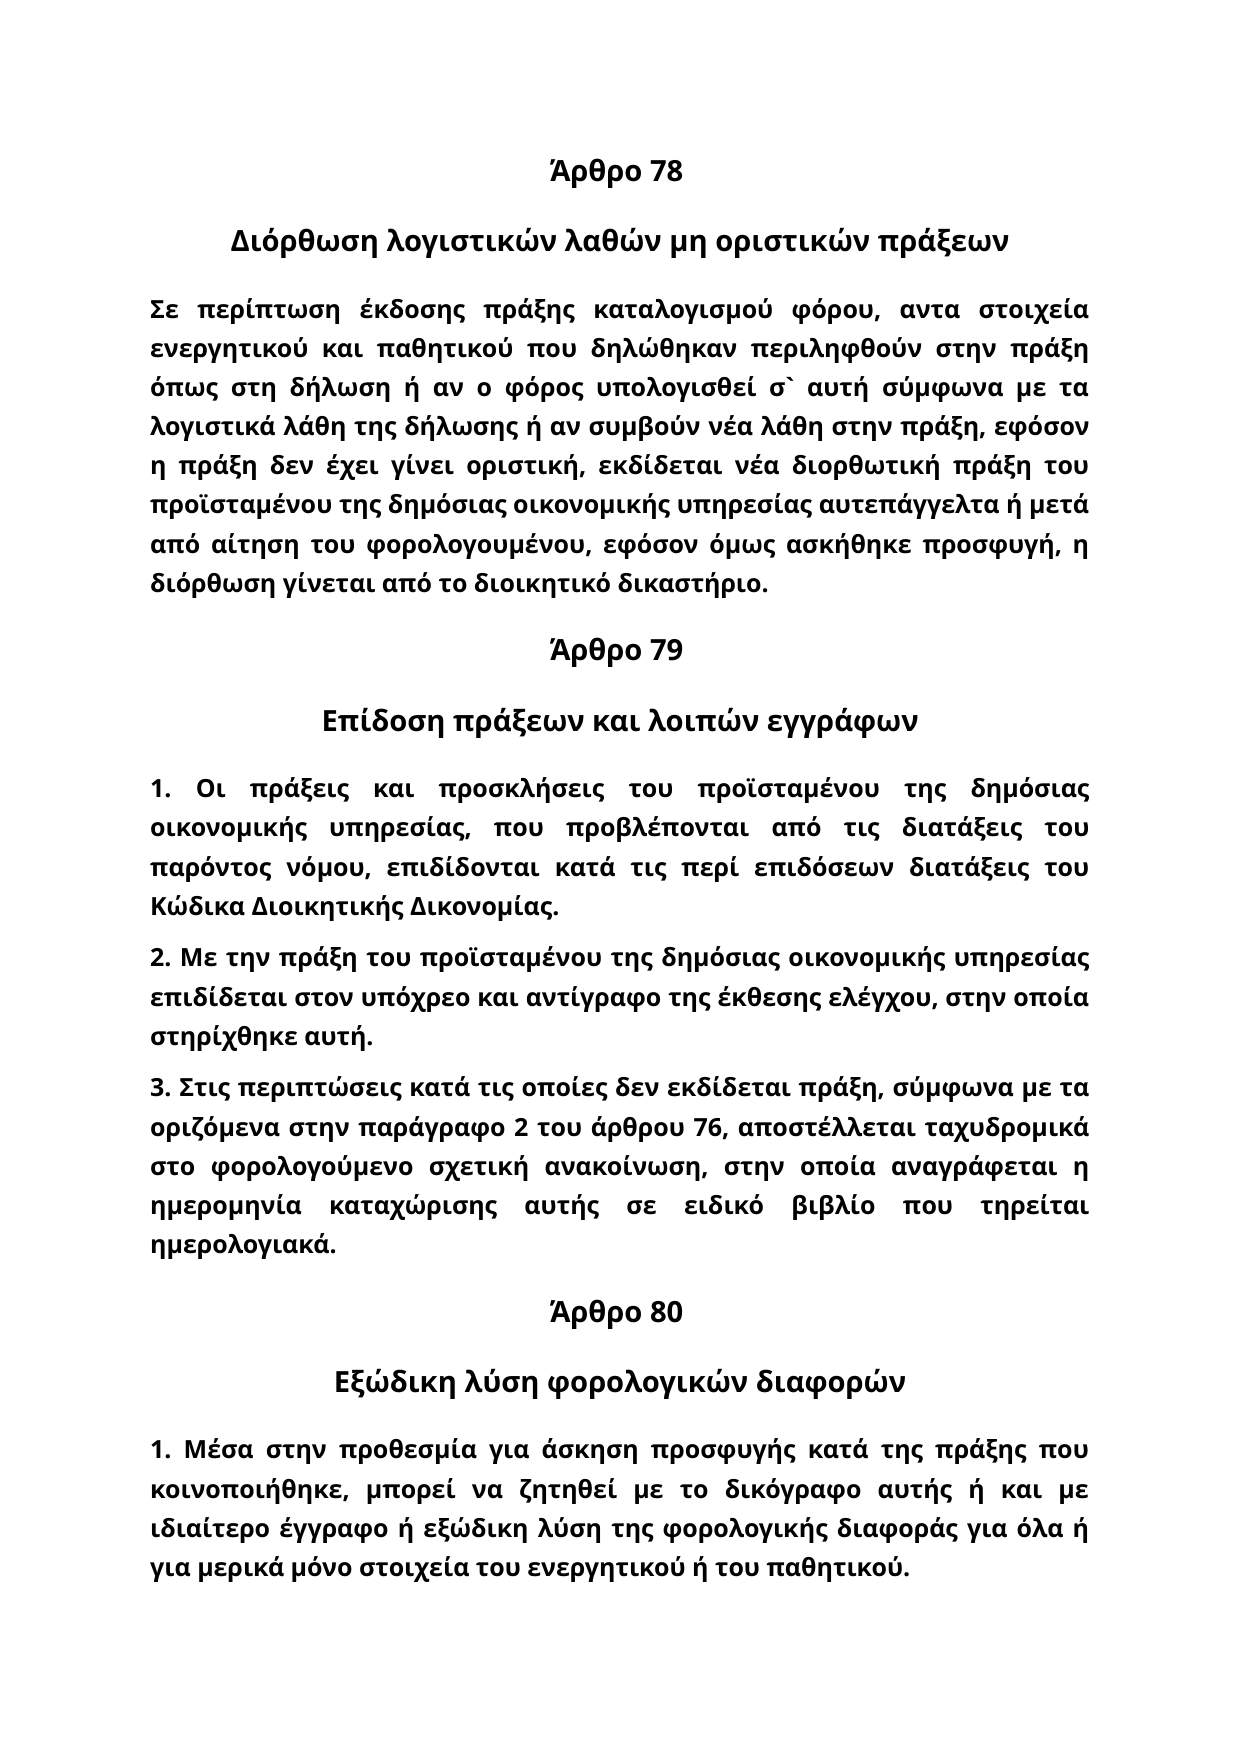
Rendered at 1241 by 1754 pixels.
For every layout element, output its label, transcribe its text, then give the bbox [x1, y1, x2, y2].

subtitle Διόρθωση λογιστικών λαθών μη οριστικών πράξεων [150, 221, 1090, 260]
text 1. Οι πράξεις και προσκλήσεις του προϊσταμένου της δημόσιας οικονομικής υπηρεσίας, που προβλέπονται από τις διατάξεις του παρόντος νόμου, επιδίδονται κατά τις περί επιδόσεων διατάξεις του Κώδικα Διοικητικής Δικονομίας. [150, 771, 1090, 922]
text 2. Με την πράξη του προϊσταμένου της δημόσιας οικονομικής υπηρεσίας επιδίδεται στον υπόχρεο και αντίγραφο της έκθεσης ελέγχου, στην οποία στηρίχθηκε αυτή. [150, 940, 1090, 1052]
text 3. Στις περιπτώσεις κατά τις οποίες δεν εκδίδεται πράξη, σύμφωνα με τα οριζόμενα στην παράγραφο 2 του άρθρου 76, αποστέλλεται ταχυδρομικά στο φορολογούμενο σχετική ανακοίνωση, στην οποία αναγράφεται η ημερομηνία καταχώρισης αυτής σε ειδικό βιβλίο που τηρείται ημερολογιακά. [150, 1070, 1090, 1261]
subtitle Εξώδικη λύση φορολογικών διαφορών [150, 1361, 1090, 1401]
subtitle Άρθρο 78 [150, 150, 1090, 190]
subtitle Άρθρο 79 [150, 629, 1090, 669]
text 1. Μέσα στην προθεσμία για άσκηση προσφυγής κατά της πράξης που κοινοποιήθηκε, μπορεί να ζητηθεί με το δικόγραφο αυτής ή και με ιδιαίτερο έγγραφο ή εξώδικη λύση της φορολογικής διαφοράς για όλα ή για μερικά μόνο στοιχεία του ενεργητικού ή του παθητικού. [150, 1432, 1090, 1584]
subtitle Επίδοση πράξεων και λοιπών εγγράφων [150, 700, 1090, 740]
subtitle Άρθρο 80 [150, 1291, 1090, 1331]
text Σε περίπτωση έκδοσης πράξης καταλογισμού φόρου, αντα στοιχεία ενεργητικού και παθητικού που δηλώθηκαν περιληφθούν στην πράξη όπως στη δήλωση ή αν ο φόρος υπολογισθεί σ` αυτή σύμφωνα με τα λογιστικά λάθη της δήλωσης ή αν συμβούν νέα λάθη στην πράξη, εφόσον η πράξη δεν έχει γίνει οριστική, εκδίδεται νέα διορθωτική πράξη του προϊσταμένου της δημόσιας οικονομικής υπηρεσίας αυτεπάγγελτα ή μετά από αίτηση του φορολογουμένου, εφόσον όμως ασκήθηκε προσφυγή, η διόρθωση γίνεται από το διοικητικό δικαστήριο. [150, 291, 1090, 599]
